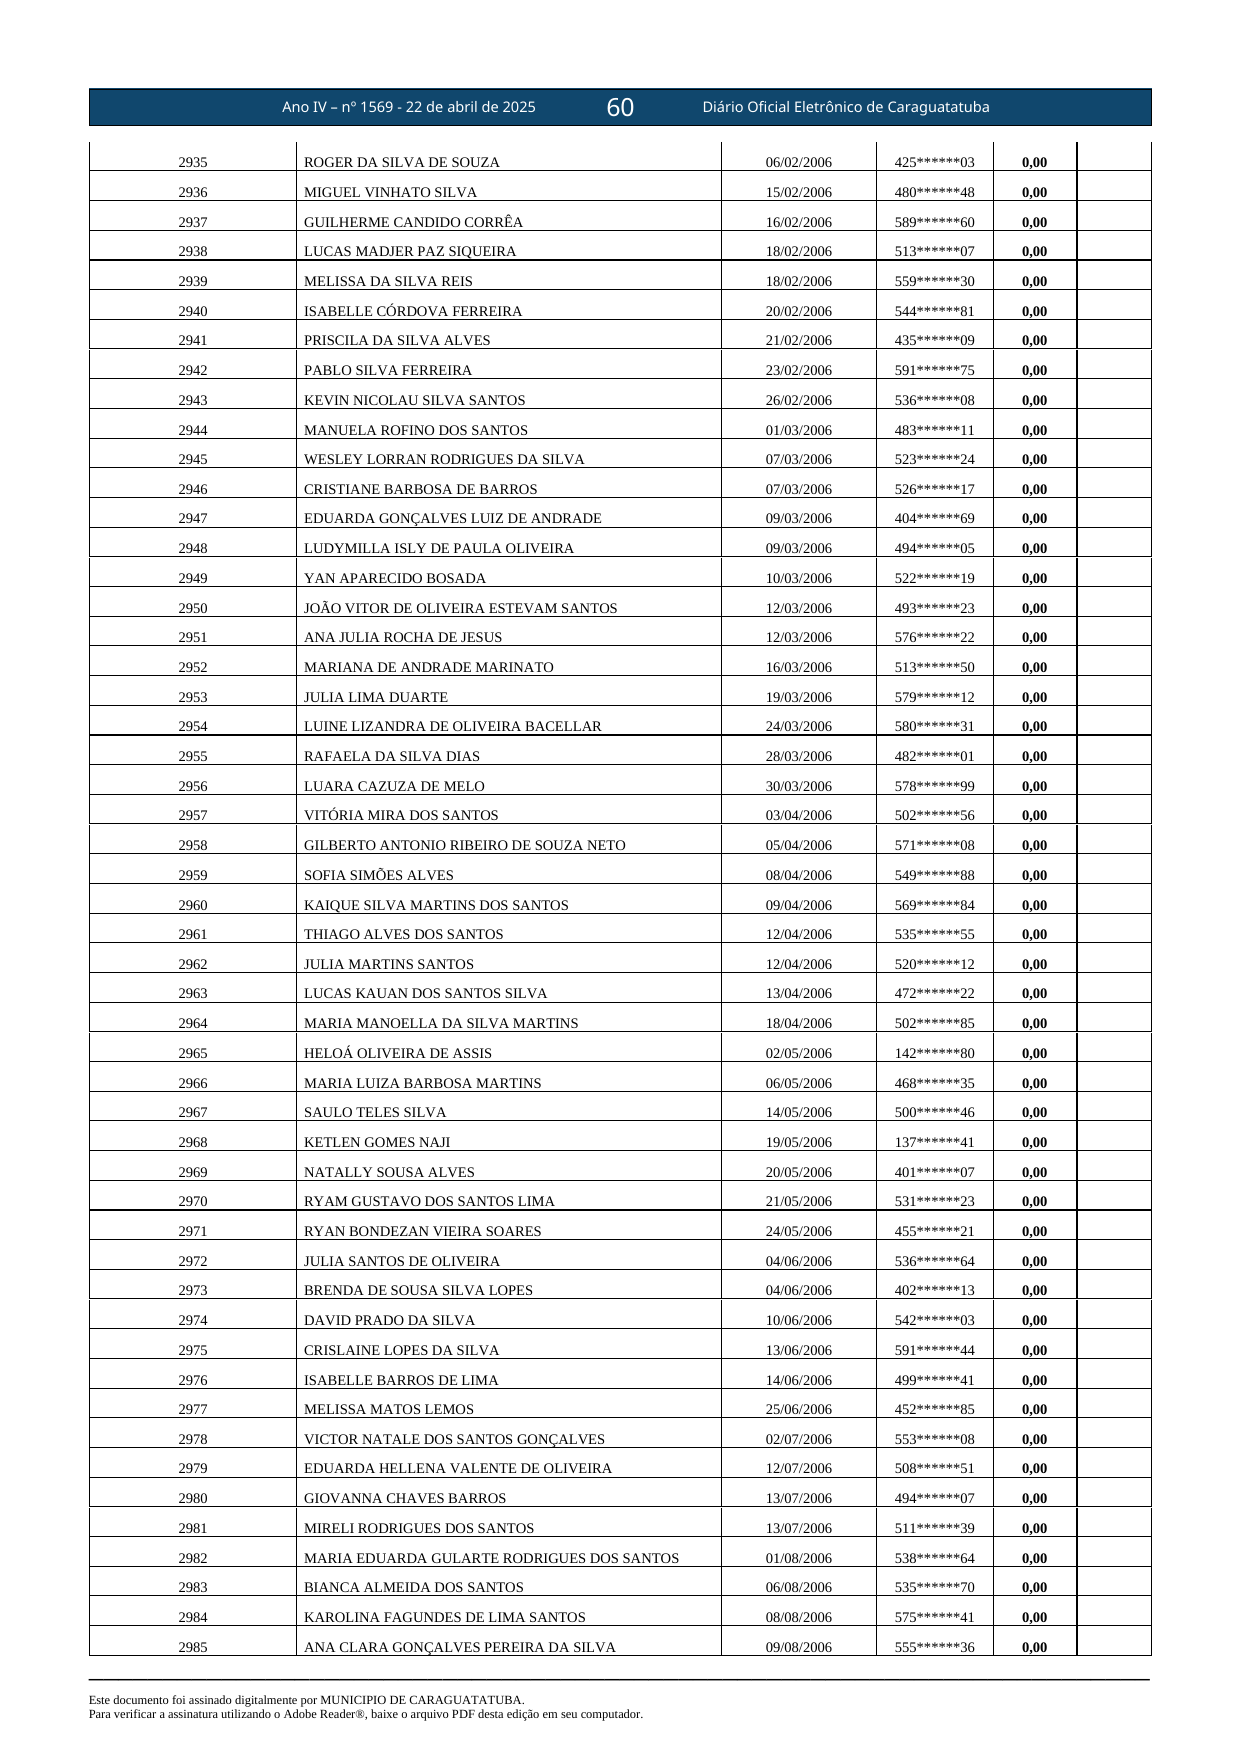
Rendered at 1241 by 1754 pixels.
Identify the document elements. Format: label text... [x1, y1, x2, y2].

table_cell 575******41 [877, 1596, 993, 1625]
table_cell 2937 [90, 201, 296, 230]
table_cell 0,00 [994, 439, 1076, 467]
table_cell 576******22 [877, 617, 993, 645]
table_cell ISABELLE BARROS DE LIMA [297, 1359, 721, 1388]
table_cell 2961 [90, 914, 296, 942]
table_cell 06/02/2006 [722, 142, 876, 170]
table_cell 2957 [90, 795, 296, 823]
table_cell 0,00 [994, 1418, 1076, 1447]
table_cell DAVID PRADO DA SILVA [297, 1300, 721, 1328]
table_cell [1078, 231, 1151, 259]
table_cell 0,00 [994, 1151, 1076, 1180]
table_cell 2972 [90, 1240, 296, 1269]
table_cell [1078, 1626, 1151, 1655]
table_cell NATALLY SOUSA ALVES [297, 1151, 721, 1180]
table_cell MIRELI RODRIGUES DOS SANTOS [297, 1508, 721, 1536]
table_cell 2943 [90, 379, 296, 408]
table_cell 0,00 [994, 1121, 1076, 1150]
table_cell SAULO TELES SILVA [297, 1092, 721, 1120]
table_cell 0,00 [994, 736, 1076, 764]
table_cell 494******05 [877, 528, 993, 556]
table_cell RYAM GUSTAVO DOS SANTOS LIMA [297, 1181, 721, 1209]
table_cell JULIA SANTOS DE OLIVEIRA [297, 1240, 721, 1269]
table_cell 07/03/2006 [722, 468, 876, 497]
table_cell 2974 [90, 1300, 296, 1328]
table_cell 2971 [90, 1211, 296, 1239]
table_cell 2951 [90, 617, 296, 645]
table_cell 536******08 [877, 379, 993, 408]
table_cell 0,00 [994, 1567, 1076, 1595]
table_cell LUCAS KAUAN DOS SANTOS SILVA [297, 973, 721, 1002]
table_cell [1078, 1062, 1151, 1091]
table_cell 0,00 [994, 1270, 1076, 1298]
table_cell [1078, 528, 1151, 556]
table_cell [1078, 617, 1151, 645]
table_cell 2977 [90, 1389, 296, 1417]
table_cell LUDYMILLA ISLY DE PAULA OLIVEIRA [297, 528, 721, 556]
table_cell 0,00 [994, 1389, 1076, 1417]
table_cell 2964 [90, 1003, 296, 1031]
table_cell 13/07/2006 [722, 1478, 876, 1506]
table_cell 2946 [90, 468, 296, 497]
table_cell EDUARDA HELLENA VALENTE DE OLIVEIRA [297, 1448, 721, 1477]
table_cell MARIA EDUARDA GULARTE RODRIGUES DOS SANTOS [297, 1537, 721, 1566]
table_cell MELISSA DA SILVA REIS [297, 261, 721, 289]
table_cell 0,00 [994, 231, 1076, 259]
table_cell 0,00 [994, 142, 1076, 170]
table_cell 23/02/2006 [722, 350, 876, 378]
table_cell ANA CLARA GONÇALVES PEREIRA DA SILVA [297, 1626, 721, 1655]
table_cell 0,00 [994, 854, 1076, 883]
table_cell SOFIA SIMÕES ALVES [297, 854, 721, 883]
table_cell [1078, 706, 1151, 734]
table_cell 19/03/2006 [722, 676, 876, 705]
table_cell RYAN BONDEZAN VIEIRA SOARES [297, 1211, 721, 1239]
table_cell 24/05/2006 [722, 1211, 876, 1239]
table_cell RAFAELA DA SILVA DIAS [297, 736, 721, 764]
table_cell 402******13 [877, 1270, 993, 1298]
table_cell 520******12 [877, 943, 993, 972]
table_cell 06/08/2006 [722, 1567, 876, 1595]
table_cell 455******21 [877, 1211, 993, 1239]
table_cell [1078, 498, 1151, 527]
table_cell [1078, 558, 1151, 586]
table_cell [1078, 1003, 1151, 1031]
table_cell 536******64 [877, 1240, 993, 1269]
table_cell 0,00 [994, 1329, 1076, 1358]
table_cell 16/02/2006 [722, 201, 876, 230]
table_cell [1078, 1300, 1151, 1328]
table_cell 12/03/2006 [722, 587, 876, 616]
table_cell 0,00 [994, 617, 1076, 645]
table_cell 13/07/2006 [722, 1508, 876, 1536]
table_cell 2949 [90, 558, 296, 586]
table_cell 2941 [90, 320, 296, 348]
table_cell [1078, 290, 1151, 319]
table_cell 549******88 [877, 854, 993, 883]
table_cell ROGER DA SILVA DE SOUZA [297, 142, 721, 170]
table_cell 0,00 [994, 1092, 1076, 1120]
table_cell GUILHERME CANDIDO CORRÊA [297, 201, 721, 230]
table_cell LUINE LIZANDRA DE OLIVEIRA BACELLAR [297, 706, 721, 734]
table_cell [1078, 1596, 1151, 1625]
table_cell 494******07 [877, 1478, 993, 1506]
table_cell 18/04/2006 [722, 1003, 876, 1031]
table_cell 08/04/2006 [722, 854, 876, 883]
table_cell 0,00 [994, 646, 1076, 675]
table_cell 483******11 [877, 409, 993, 438]
table_cell EDUARDA GONÇALVES LUIZ DE ANDRADE [297, 498, 721, 527]
table_cell 01/08/2006 [722, 1537, 876, 1566]
table_cell 0,00 [994, 795, 1076, 823]
table_cell 20/05/2006 [722, 1151, 876, 1180]
table_cell [1078, 1448, 1151, 1477]
table_cell 2935 [90, 142, 296, 170]
table_cell 2967 [90, 1092, 296, 1120]
table_cell 09/03/2006 [722, 528, 876, 556]
table_cell JOÃO VITOR DE OLIVEIRA ESTEVAM SANTOS [297, 587, 721, 616]
table_cell 0,00 [994, 973, 1076, 1002]
table_cell 589******60 [877, 201, 993, 230]
table_cell 591******44 [877, 1329, 993, 1358]
table_cell 08/08/2006 [722, 1596, 876, 1625]
table_cell 10/06/2006 [722, 1300, 876, 1328]
table_cell WESLEY LORRAN RODRIGUES DA SILVA [297, 439, 721, 467]
table_cell 25/06/2006 [722, 1389, 876, 1417]
table_cell 0,00 [994, 1181, 1076, 1209]
table_cell 553******08 [877, 1418, 993, 1447]
table_cell 499******41 [877, 1359, 993, 1388]
table_cell 2939 [90, 261, 296, 289]
table_cell 493******23 [877, 587, 993, 616]
table_cell 0,00 [994, 1003, 1076, 1031]
table_cell [1078, 1567, 1151, 1595]
table_cell [1078, 1121, 1151, 1150]
table_cell [1078, 1418, 1151, 1447]
table_cell 2966 [90, 1062, 296, 1091]
table_cell 2952 [90, 646, 296, 675]
table_cell 0,00 [994, 558, 1076, 586]
table_cell THIAGO ALVES DOS SANTOS [297, 914, 721, 942]
table_cell [1078, 1092, 1151, 1120]
table_cell PRISCILA DA SILVA ALVES [297, 320, 721, 348]
table_cell [1078, 1329, 1151, 1358]
table_cell 2975 [90, 1329, 296, 1358]
table_cell 2968 [90, 1121, 296, 1150]
table_cell 544******81 [877, 290, 993, 319]
table_cell LUARA CAZUZA DE MELO [297, 765, 721, 794]
table_cell 2950 [90, 587, 296, 616]
table_cell [1078, 795, 1151, 823]
table_cell 28/03/2006 [722, 736, 876, 764]
table_cell [1078, 1033, 1151, 1061]
table_cell [1078, 646, 1151, 675]
table_cell 2954 [90, 706, 296, 734]
table_cell 0,00 [994, 1448, 1076, 1477]
table_cell 0,00 [994, 409, 1076, 438]
table_cell 2962 [90, 943, 296, 972]
table_cell MARIANA DE ANDRADE MARINATO [297, 646, 721, 675]
table_cell 452******85 [877, 1389, 993, 1417]
table_cell 19/05/2006 [722, 1121, 876, 1150]
table_cell 502******85 [877, 1003, 993, 1031]
table_cell 482******01 [877, 736, 993, 764]
table_cell JULIA LIMA DUARTE [297, 676, 721, 705]
table_cell 2944 [90, 409, 296, 438]
table_cell KEVIN NICOLAU SILVA SANTOS [297, 379, 721, 408]
table_cell 13/06/2006 [722, 1329, 876, 1358]
table_cell 10/03/2006 [722, 558, 876, 586]
table_cell 0,00 [994, 498, 1076, 527]
table_cell 2945 [90, 439, 296, 467]
table_cell [1078, 1478, 1151, 1506]
table_cell 2938 [90, 231, 296, 259]
table_cell 2948 [90, 528, 296, 556]
table_cell 21/05/2006 [722, 1181, 876, 1209]
table_cell 15/02/2006 [722, 171, 876, 200]
table_cell 0,00 [994, 1537, 1076, 1566]
table_cell [1078, 973, 1151, 1002]
table_cell 137******41 [877, 1121, 993, 1150]
table_cell [1078, 1240, 1151, 1269]
table_cell 12/03/2006 [722, 617, 876, 645]
table_cell 0,00 [994, 350, 1076, 378]
table_cell [1078, 1270, 1151, 1298]
table_cell 2984 [90, 1596, 296, 1625]
table_cell LUCAS MADJER PAZ SIQUEIRA [297, 231, 721, 259]
table_cell MIGUEL VINHATO SILVA [297, 171, 721, 200]
table_cell 2936 [90, 171, 296, 200]
table_cell CRISLAINE LOPES DA SILVA [297, 1329, 721, 1358]
table_cell 523******24 [877, 439, 993, 467]
table_cell 0,00 [994, 1300, 1076, 1328]
table_cell [1078, 825, 1151, 853]
table_cell 01/03/2006 [722, 409, 876, 438]
table_cell [1078, 676, 1151, 705]
table_cell 580******31 [877, 706, 993, 734]
table_cell 2942 [90, 350, 296, 378]
table_cell YAN APARECIDO BOSADA [297, 558, 721, 586]
table_cell 0,00 [994, 1596, 1076, 1625]
table_cell [1078, 261, 1151, 289]
table_cell 0,00 [994, 171, 1076, 200]
table_cell 2978 [90, 1418, 296, 1447]
table_cell 0,00 [994, 884, 1076, 913]
table_cell 425******03 [877, 142, 993, 170]
table_cell 535******70 [877, 1567, 993, 1595]
table_cell 2982 [90, 1537, 296, 1566]
table_cell 2970 [90, 1181, 296, 1209]
table_cell 02/07/2006 [722, 1418, 876, 1447]
table_cell 578******99 [877, 765, 993, 794]
table_cell 2953 [90, 676, 296, 705]
table_cell GILBERTO ANTONIO RIBEIRO DE SOUZA NETO [297, 825, 721, 853]
table_cell 555******36 [877, 1626, 993, 1655]
table_cell 0,00 [994, 914, 1076, 942]
table_cell 542******03 [877, 1300, 993, 1328]
table_cell [1078, 587, 1151, 616]
table_cell [1078, 1359, 1151, 1388]
table_cell 404******69 [877, 498, 993, 527]
table_cell 0,00 [994, 1062, 1076, 1091]
table_cell 2959 [90, 854, 296, 883]
table_cell 579******12 [877, 676, 993, 705]
table_cell 12/04/2006 [722, 914, 876, 942]
table_cell ISABELLE CÓRDOVA FERREIRA [297, 290, 721, 319]
table_cell [1078, 142, 1151, 170]
table_cell 2958 [90, 825, 296, 853]
table_cell MARIA LUIZA BARBOSA MARTINS [297, 1062, 721, 1091]
table_cell 0,00 [994, 528, 1076, 556]
table_cell [1078, 1537, 1151, 1566]
table_cell 07/03/2006 [722, 439, 876, 467]
table_cell 2960 [90, 884, 296, 913]
table_cell [1078, 1211, 1151, 1239]
table_cell 14/05/2006 [722, 1092, 876, 1120]
table_cell [1078, 171, 1151, 200]
table_cell 435******09 [877, 320, 993, 348]
table_cell CRISTIANE BARBOSA DE BARROS [297, 468, 721, 497]
table_cell 06/05/2006 [722, 1062, 876, 1091]
table_cell 2963 [90, 973, 296, 1002]
table_cell HELOÁ OLIVEIRA DE ASSIS [297, 1033, 721, 1061]
table_cell [1078, 201, 1151, 230]
table_cell 20/02/2006 [722, 290, 876, 319]
table_cell 535******55 [877, 914, 993, 942]
table_cell 472******22 [877, 973, 993, 1002]
table_cell MELISSA MATOS LEMOS [297, 1389, 721, 1417]
table_cell [1078, 1508, 1151, 1536]
table_cell 16/03/2006 [722, 646, 876, 675]
table_cell 09/08/2006 [722, 1626, 876, 1655]
table_cell BIANCA ALMEIDA DOS SANTOS [297, 1567, 721, 1595]
table_cell 0,00 [994, 1359, 1076, 1388]
table_cell 2955 [90, 736, 296, 764]
table_cell 0,00 [994, 1033, 1076, 1061]
table_cell MARIA MANOELLA DA SILVA MARTINS [297, 1003, 721, 1031]
table_cell 2979 [90, 1448, 296, 1477]
table_cell MANUELA ROFINO DOS SANTOS [297, 409, 721, 438]
table_cell 508******51 [877, 1448, 993, 1477]
table_cell [1078, 884, 1151, 913]
table_cell [1078, 379, 1151, 408]
table_cell 531******23 [877, 1181, 993, 1209]
table_cell 480******48 [877, 171, 993, 200]
table_cell [1078, 914, 1151, 942]
table_cell 0,00 [994, 1211, 1076, 1239]
table_cell KETLEN GOMES NAJI [297, 1121, 721, 1150]
table_cell 18/02/2006 [722, 261, 876, 289]
table_cell 0,00 [994, 825, 1076, 853]
table_cell 0,00 [994, 676, 1076, 705]
table_cell 2940 [90, 290, 296, 319]
table_cell [1078, 468, 1151, 497]
table_cell VICTOR NATALE DOS SANTOS GONÇALVES [297, 1418, 721, 1447]
table_cell 14/06/2006 [722, 1359, 876, 1388]
table_cell 2980 [90, 1478, 296, 1506]
table_cell ANA JULIA ROCHA DE JESUS [297, 617, 721, 645]
table_cell KAROLINA FAGUNDES DE LIMA SANTOS [297, 1596, 721, 1625]
table_cell 2981 [90, 1508, 296, 1536]
table_cell 538******64 [877, 1537, 993, 1566]
table_cell 18/02/2006 [722, 231, 876, 259]
table_cell 12/07/2006 [722, 1448, 876, 1477]
table_cell 2947 [90, 498, 296, 527]
table_cell KAIQUE SILVA MARTINS DOS SANTOS [297, 884, 721, 913]
table_cell [1078, 350, 1151, 378]
table_cell 0,00 [994, 1240, 1076, 1269]
table_cell 0,00 [994, 1478, 1076, 1506]
table_cell 2973 [90, 1270, 296, 1298]
table_cell 2985 [90, 1626, 296, 1655]
table_cell 0,00 [994, 201, 1076, 230]
table_cell 0,00 [994, 320, 1076, 348]
table_cell 513******07 [877, 231, 993, 259]
table_cell 2965 [90, 1033, 296, 1061]
table_cell 21/02/2006 [722, 320, 876, 348]
table_cell 30/03/2006 [722, 765, 876, 794]
table_cell 04/06/2006 [722, 1240, 876, 1269]
table_cell 0,00 [994, 1626, 1076, 1655]
table_cell [1078, 409, 1151, 438]
table_cell 03/04/2006 [722, 795, 876, 823]
table_cell 0,00 [994, 379, 1076, 408]
table_cell 526******17 [877, 468, 993, 497]
table_cell 09/04/2006 [722, 884, 876, 913]
table_cell VITÓRIA MIRA DOS SANTOS [297, 795, 721, 823]
table_cell 0,00 [994, 468, 1076, 497]
table_cell [1078, 765, 1151, 794]
table_cell 513******50 [877, 646, 993, 675]
table_cell [1078, 320, 1151, 348]
table_cell 0,00 [994, 943, 1076, 972]
table_cell 401******07 [877, 1151, 993, 1180]
table_cell 502******56 [877, 795, 993, 823]
table_cell GIOVANNA CHAVES BARROS [297, 1478, 721, 1506]
table_cell 02/05/2006 [722, 1033, 876, 1061]
table_cell 2983 [90, 1567, 296, 1595]
table_cell PABLO SILVA FERREIRA [297, 350, 721, 378]
table_cell 13/04/2006 [722, 973, 876, 1002]
table_cell 511******39 [877, 1508, 993, 1536]
table_cell 142******80 [877, 1033, 993, 1061]
table_cell 522******19 [877, 558, 993, 586]
table_cell 591******75 [877, 350, 993, 378]
table_cell 0,00 [994, 1508, 1076, 1536]
table_cell 0,00 [994, 706, 1076, 734]
table_cell 0,00 [994, 290, 1076, 319]
table_cell [1078, 1151, 1151, 1180]
table_cell [1078, 854, 1151, 883]
table_cell 2956 [90, 765, 296, 794]
table_cell 500******46 [877, 1092, 993, 1120]
table_cell [1078, 1389, 1151, 1417]
table_cell 559******30 [877, 261, 993, 289]
table_cell 2976 [90, 1359, 296, 1388]
table_cell 569******84 [877, 884, 993, 913]
table_cell 09/03/2006 [722, 498, 876, 527]
table_cell 571******08 [877, 825, 993, 853]
table_cell 0,00 [994, 765, 1076, 794]
table_cell 12/04/2006 [722, 943, 876, 972]
table_cell BRENDA DE SOUSA SILVA LOPES [297, 1270, 721, 1298]
table_cell [1078, 736, 1151, 764]
table_cell 0,00 [994, 587, 1076, 616]
table_cell JULIA MARTINS SANTOS [297, 943, 721, 972]
table_cell 2969 [90, 1151, 296, 1180]
table_cell 26/02/2006 [722, 379, 876, 408]
table_cell [1078, 1181, 1151, 1209]
table_cell 0,00 [994, 261, 1076, 289]
table_cell [1078, 943, 1151, 972]
table_cell 04/06/2006 [722, 1270, 876, 1298]
table_cell 24/03/2006 [722, 706, 876, 734]
table_cell 05/04/2006 [722, 825, 876, 853]
table_cell [1078, 439, 1151, 467]
table_cell 468******35 [877, 1062, 993, 1091]
